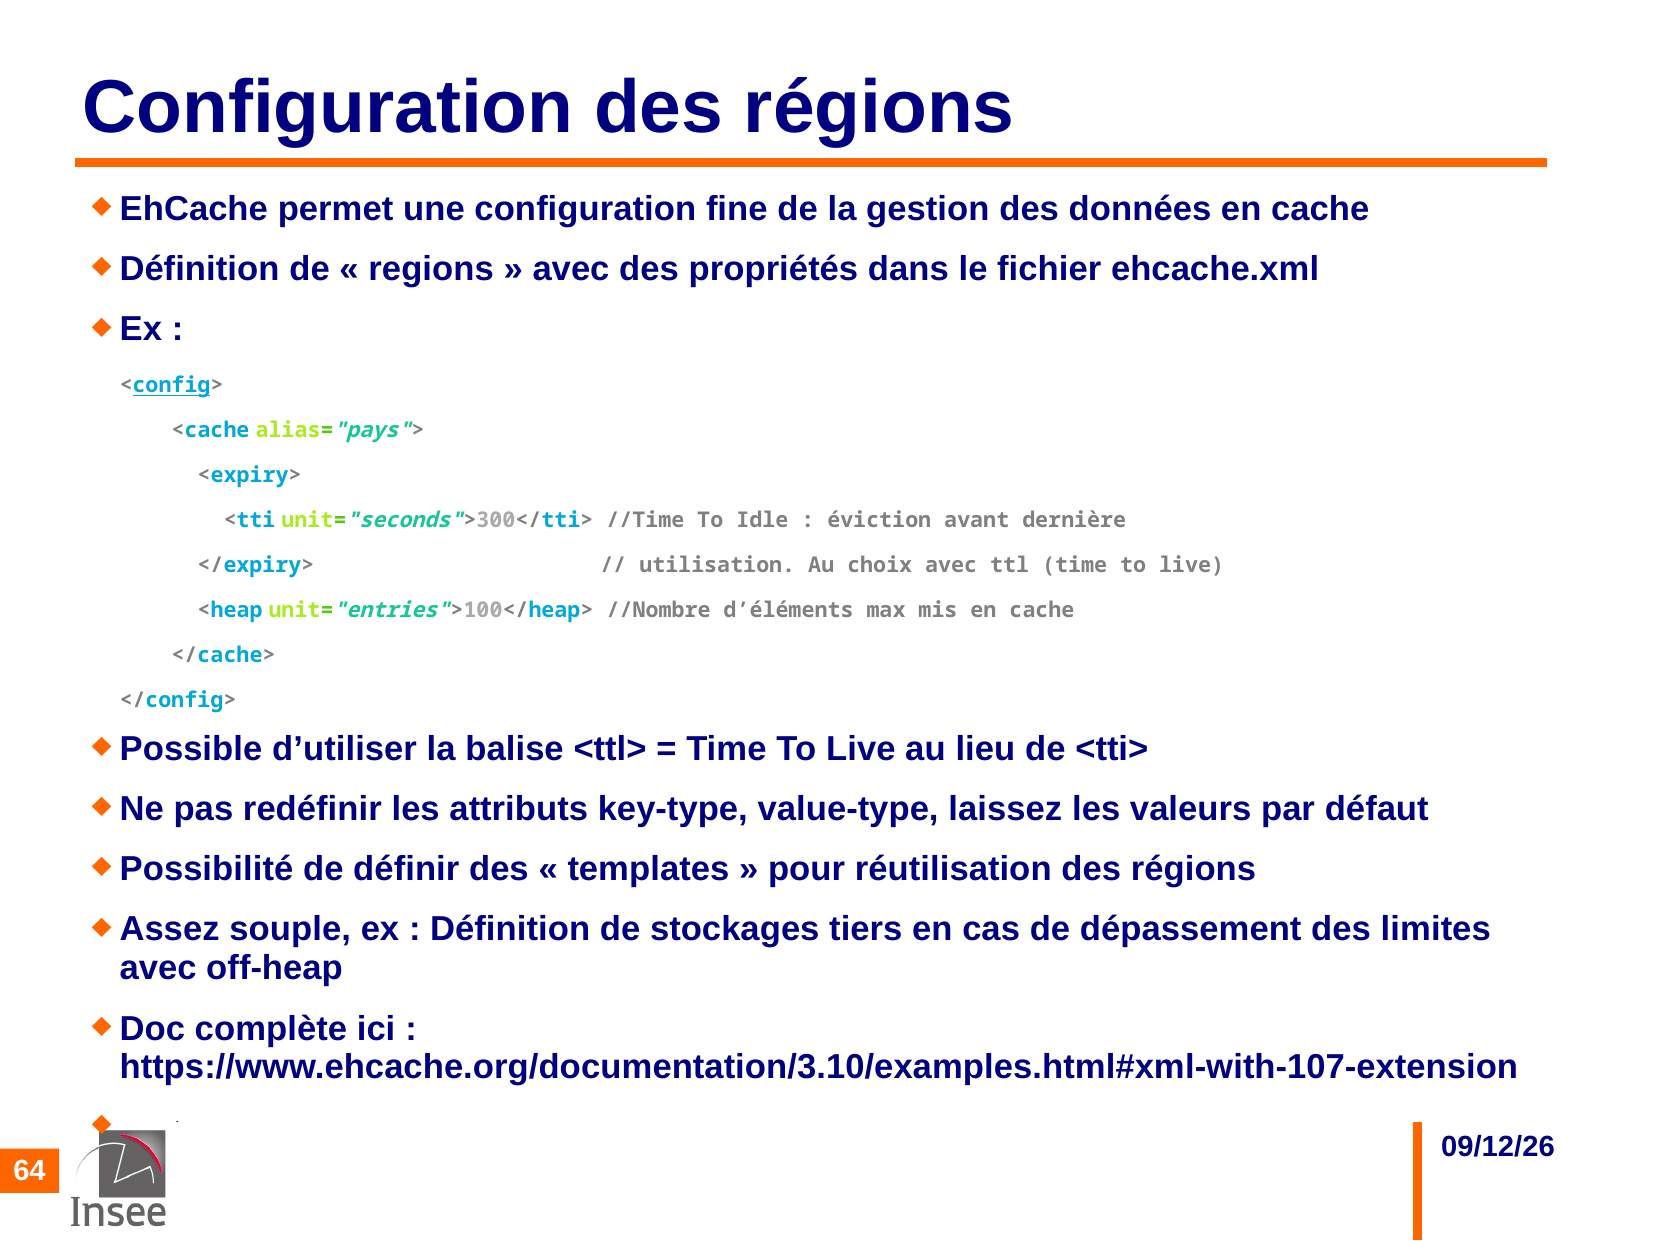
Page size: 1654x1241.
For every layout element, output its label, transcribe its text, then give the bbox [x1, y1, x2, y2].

list EhCache permet une configuration fine de la gestion des données en cache Définition de « regions » avec des propriétés dans le fichier ehcache.xml Ex : <config> <cache alias="pays"> <expiry> <tti unit="seconds">300</tti> //Time To Idle : éviction avant dernière </expiry> // utilisation. Au choix avec ttl (time to live) <heap unit="entries">100</heap> //Nombre d’éléments max mis en cache </cache> </config> Possible d’utiliser la balise <ttl> = Time To Live au lieu de <tti> Ne pas redéfinir les attributs key-type, value-type, laissez les valeurs par défaut Possibilité de définir des « templates » pour réutilisation des régions Assez souple, ex : Définition de stockages tiers en cas de dépassement des limites avec off-heap Doc complète ici : https://www.ehcache.org/documentation/3.10/examples.html#xml-with-107-extension [82, 188, 1571, 1099]
picture [62, 1121, 178, 1241]
title Configuration des régions [82, 49, 1619, 163]
